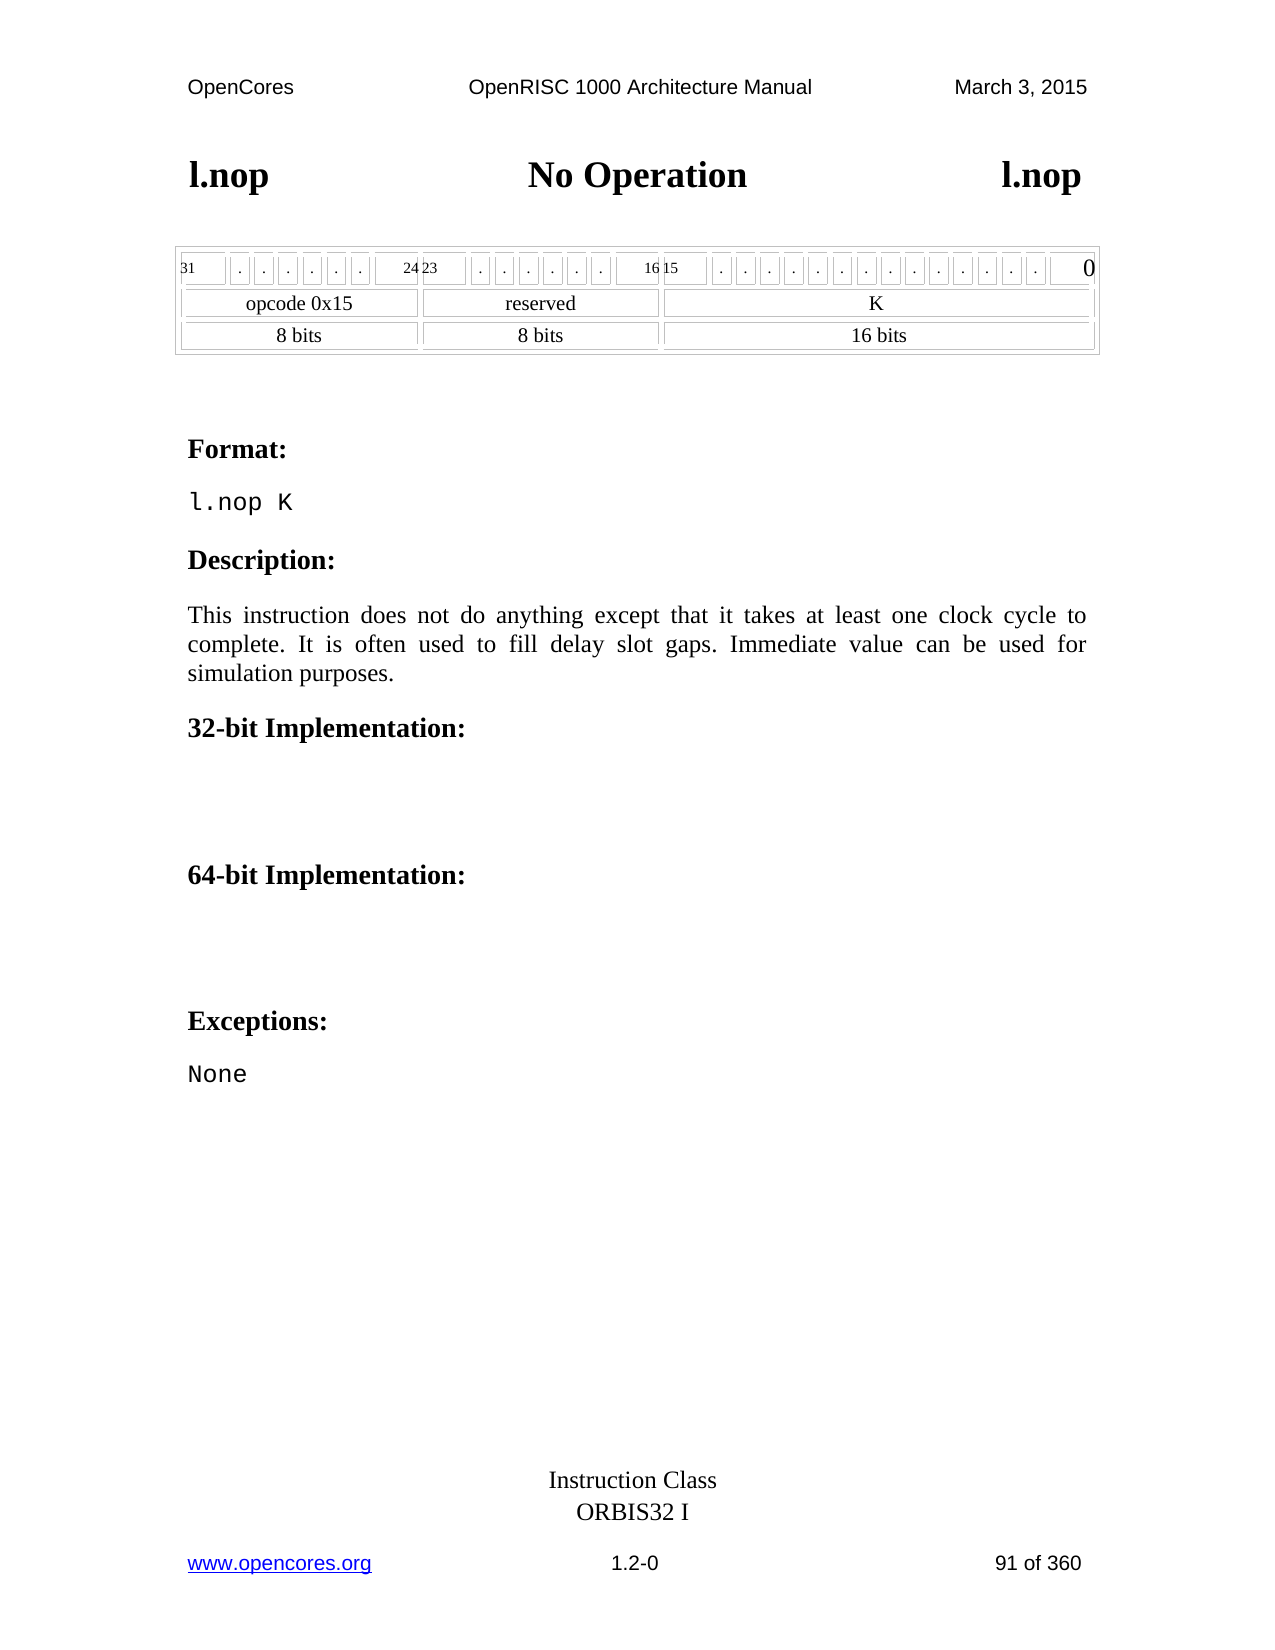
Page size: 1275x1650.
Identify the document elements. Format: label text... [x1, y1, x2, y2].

text Exceptions: [187, 1004, 1087, 1036]
text None [187, 1061, 1087, 1089]
text This instruction does not do anything except that it takes at least one clock cycle to complete. It is often used to fill delay slot gaps. Immediate value can be used for simulation purposes. [187, 600, 1087, 687]
text Format: [187, 432, 1087, 464]
text l.nop K [187, 489, 1087, 518]
text Description: [187, 543, 1087, 575]
text 32-bit Implementation: [187, 712, 1087, 744]
text 64-bit Implementation: [187, 858, 1087, 890]
